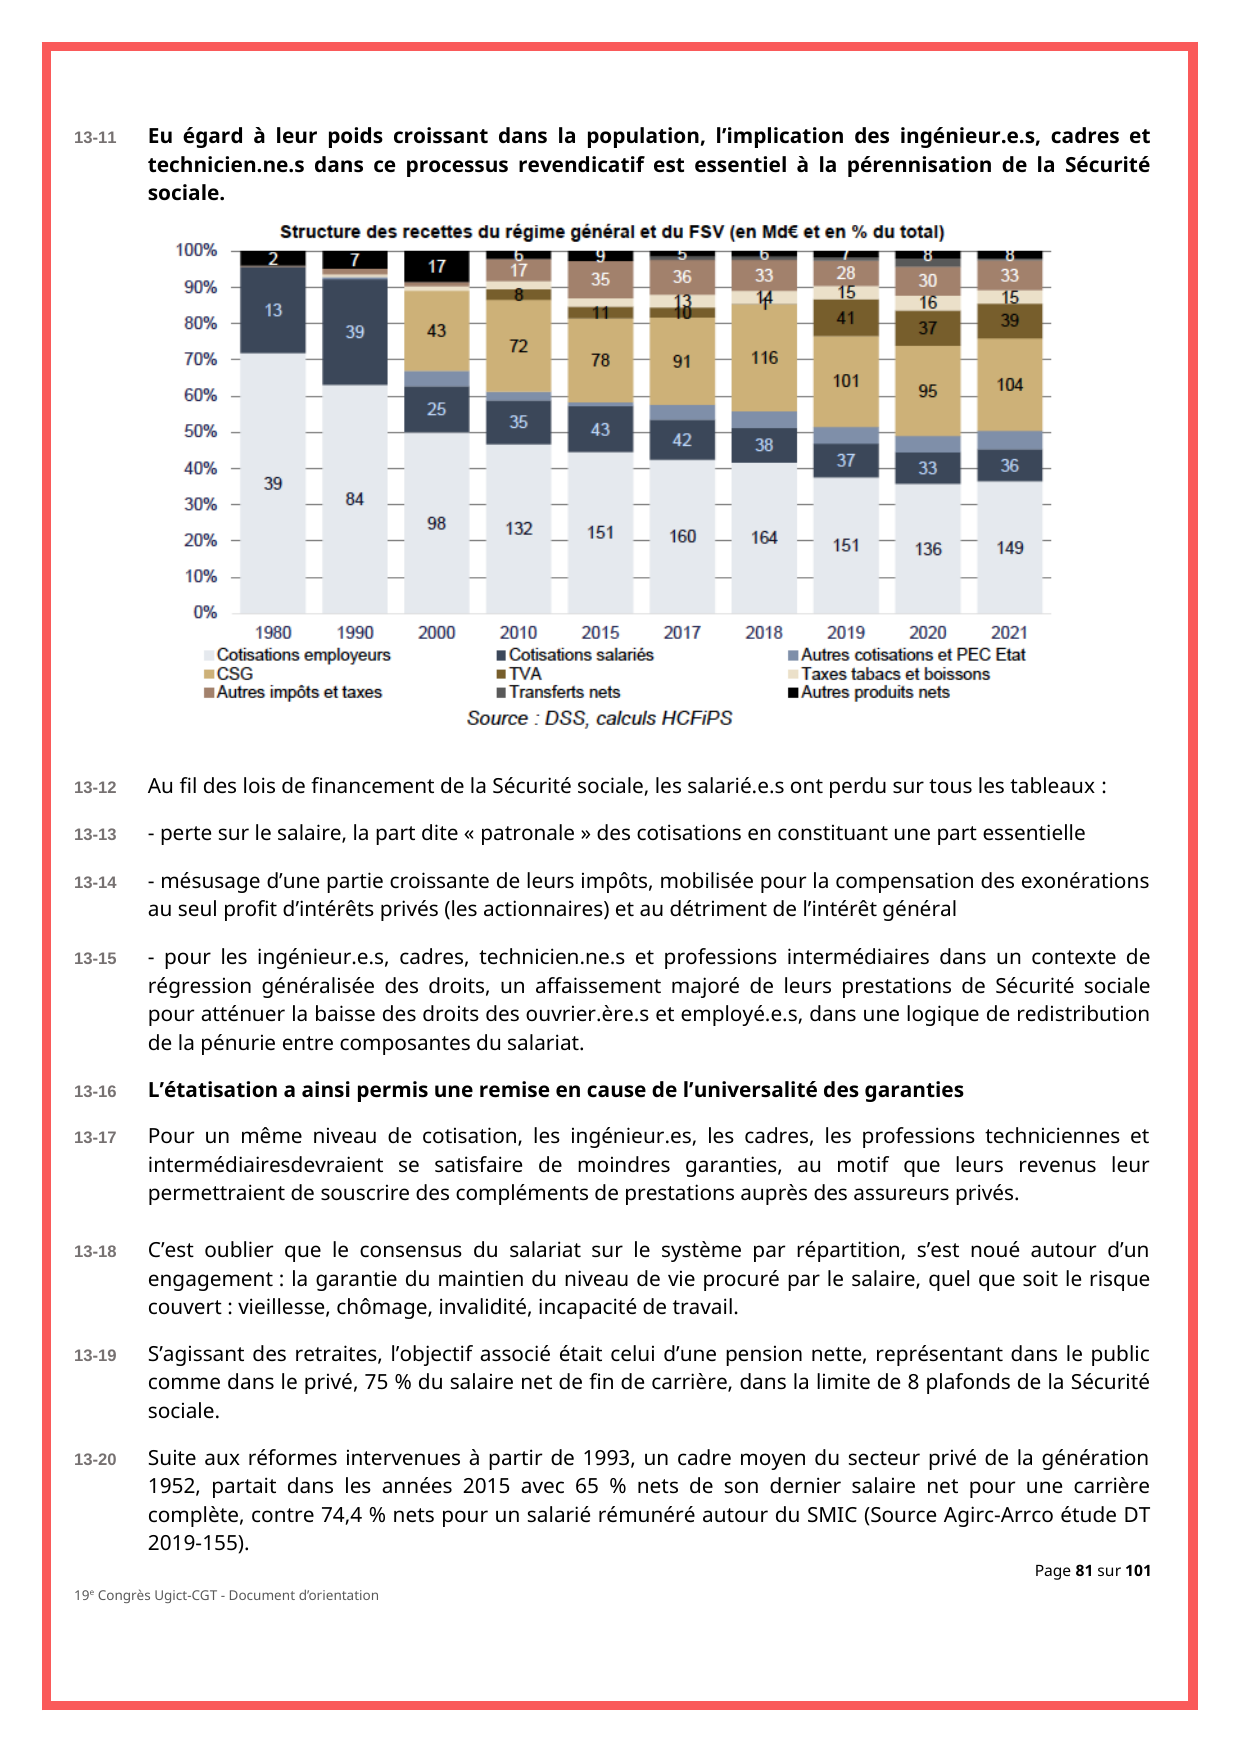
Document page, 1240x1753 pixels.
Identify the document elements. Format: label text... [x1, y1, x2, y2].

list L’étatisation a ainsi permis une remise en cause de l’universalité des garanties [74, 1075, 1152, 1103]
list C’est oublier que le consensus du salariat sur le système par répartition, s’est noué autour d’un engagement : la garantie du maintien du niveau de vie procuré par le salaire, quel que soit le risque couvert : vieillesse, chômage, invalidité, incapacité de travail. [74, 1235, 1152, 1321]
list - mésusage d’une partie croissante de leurs impôts, mobilisée pour la compensation des exonérations au seul profit d’intérêts privés (les actionnaires) et au détriment de l’intérêt général [74, 866, 1152, 923]
list S’agissant des retraites, l’objectif associé était celui d’une pension nette, représentant dans le public comme dans le privé, 75 % du salaire net de fin de carrière, dans la limite de 8 plafonds de la Sécurité sociale. [74, 1339, 1152, 1424]
list Suite aux réformes intervenues à partir de 1993, un cadre moyen du secteur privé de la génération 1952, partait dans les années 2015 avec 65 % nets de son dernier salaire net pour une carrière complète, contre 74,4 % nets pour un salarié rémunéré autour du SMIC (Source Agirc-Arrco étude DT 2019-155). [74, 1443, 1152, 1557]
list Au fil des lois de financement de la Sécurité sociale, les salarié.e.s ont perdu sur tous les tableaux : [74, 771, 1152, 799]
list - perte sur le salaire, la part dite « patronale » des cotisations en constituant une part essentielle [74, 818, 1152, 846]
list - pour les ingénieur.e.s, cadres, technicien.ne.s et professions intermédiaires dans un contexte de régression généralisée des droits, un affaissement majoré de leurs prestations de Sécurité sociale pour atténuer la baisse des droits des ouvrier.ère.s et employé.e.s, dans une logique de redistribution de la pénurie entre composantes du salariat. [74, 942, 1152, 1056]
list Pour un même niveau de cotisation, les ingénieur.es, les cadres, les professions techniciennes et intermédiairesdevraient se satisfaire de moindres garanties, au motif que leurs revenus leur permettraient de souscrire des compléments de prestations auprès des assureurs privés. [74, 1122, 1152, 1207]
list Eu égard à leur poids croissant dans la population, l’implication des ingénieur.e.s, cadres et technicien.ne.s dans ce processus revendicatif est essentiel à la pérennisation de la Sécurité sociale. [74, 121, 1152, 207]
